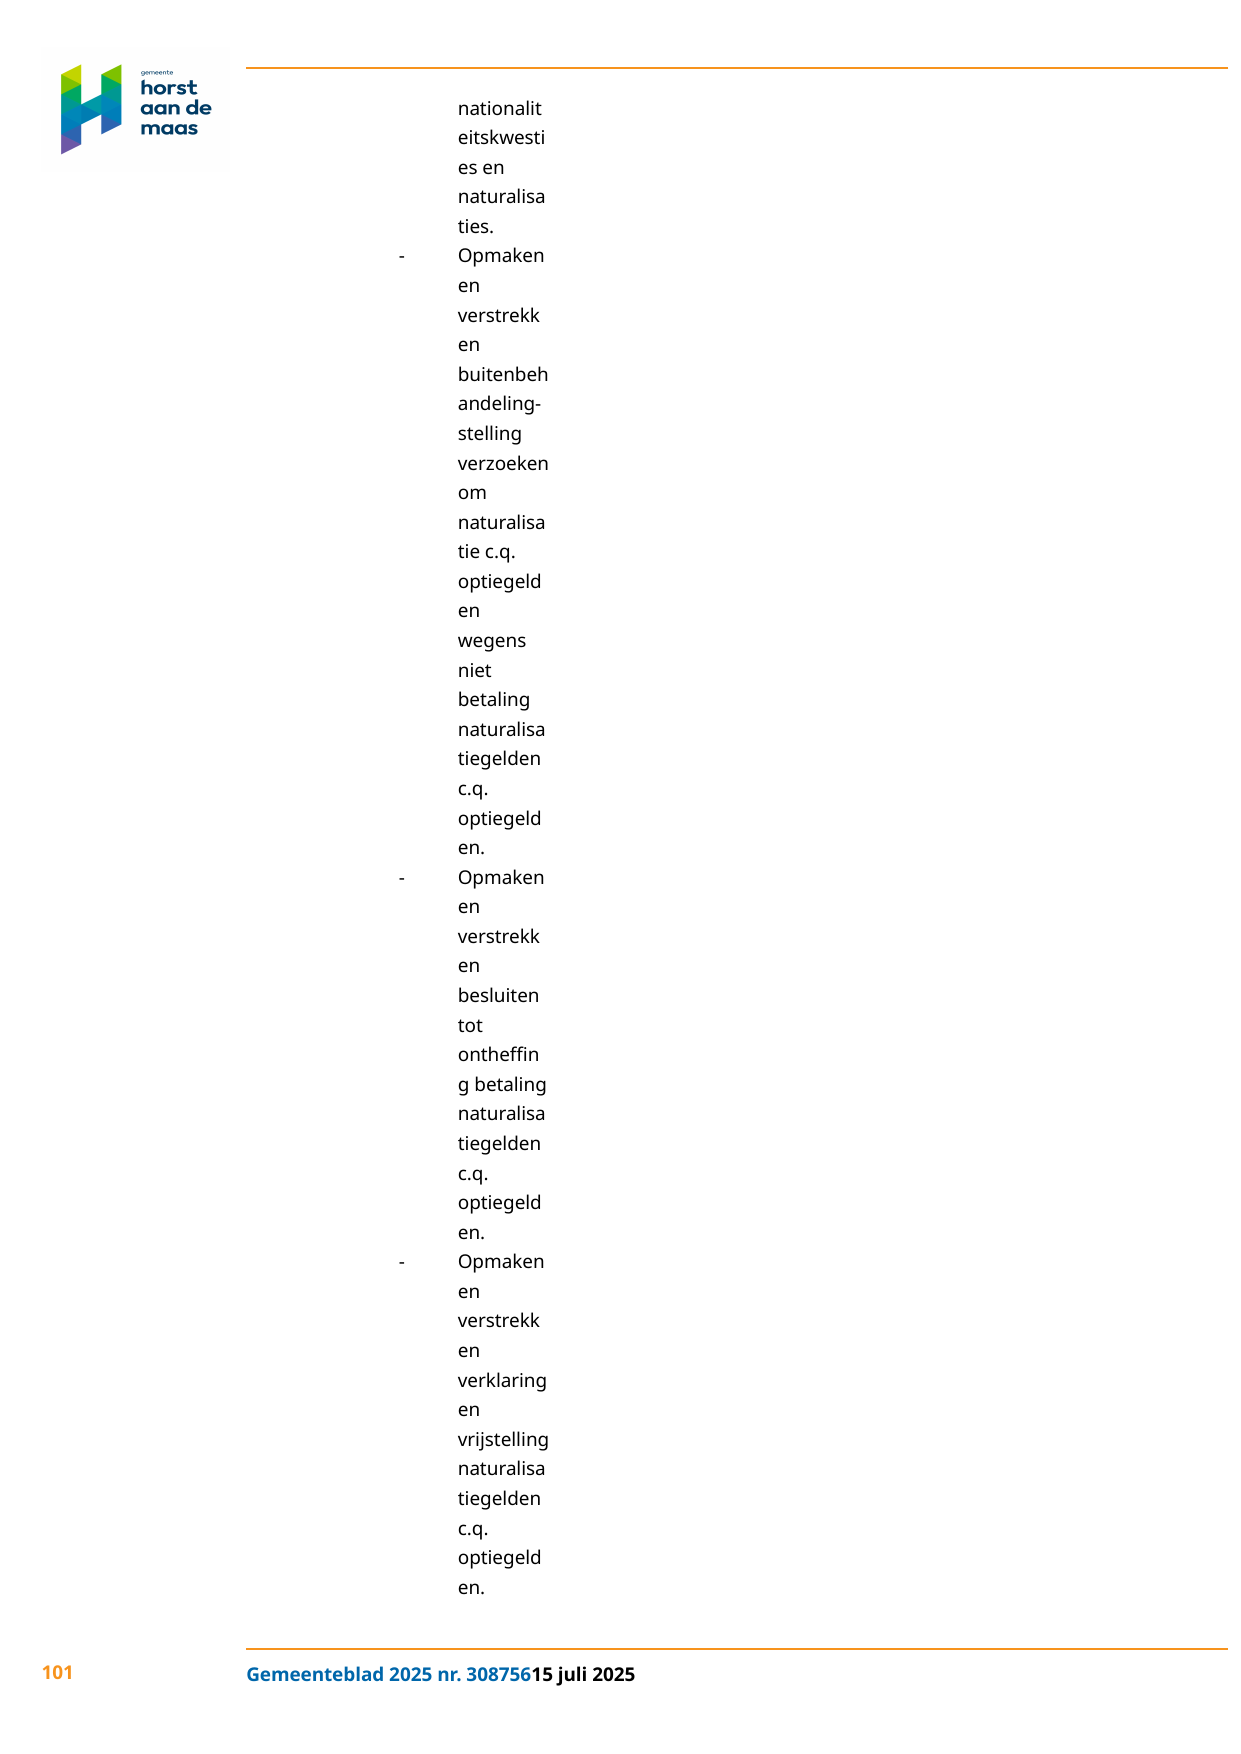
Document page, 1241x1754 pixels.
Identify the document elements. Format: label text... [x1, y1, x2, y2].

picture [41, 47, 231, 172]
table_cell [700, 95, 850, 1600]
table_cell [248, 95, 398, 1600]
table_cell [850, 95, 1001, 1600]
table_cell [549, 95, 700, 1600]
table_cell nationaliteitskwesties en naturalisaties. Opmaken en verstrekken buitenbehandeling-stelling verzoeken om naturalisatie c.q. optiegelden wegens niet betaling naturalisatiegelden c.q. optiegelden. Opmaken en verstrekken besluiten tot ontheffing betaling naturalisatiegelden c.q. optiegelden. Opmaken en verstrekken verklaringen vrijstelling naturalisatiegelden c.q. optiegelden. [399, 95, 549, 1600]
table_cell [1001, 95, 1152, 1600]
